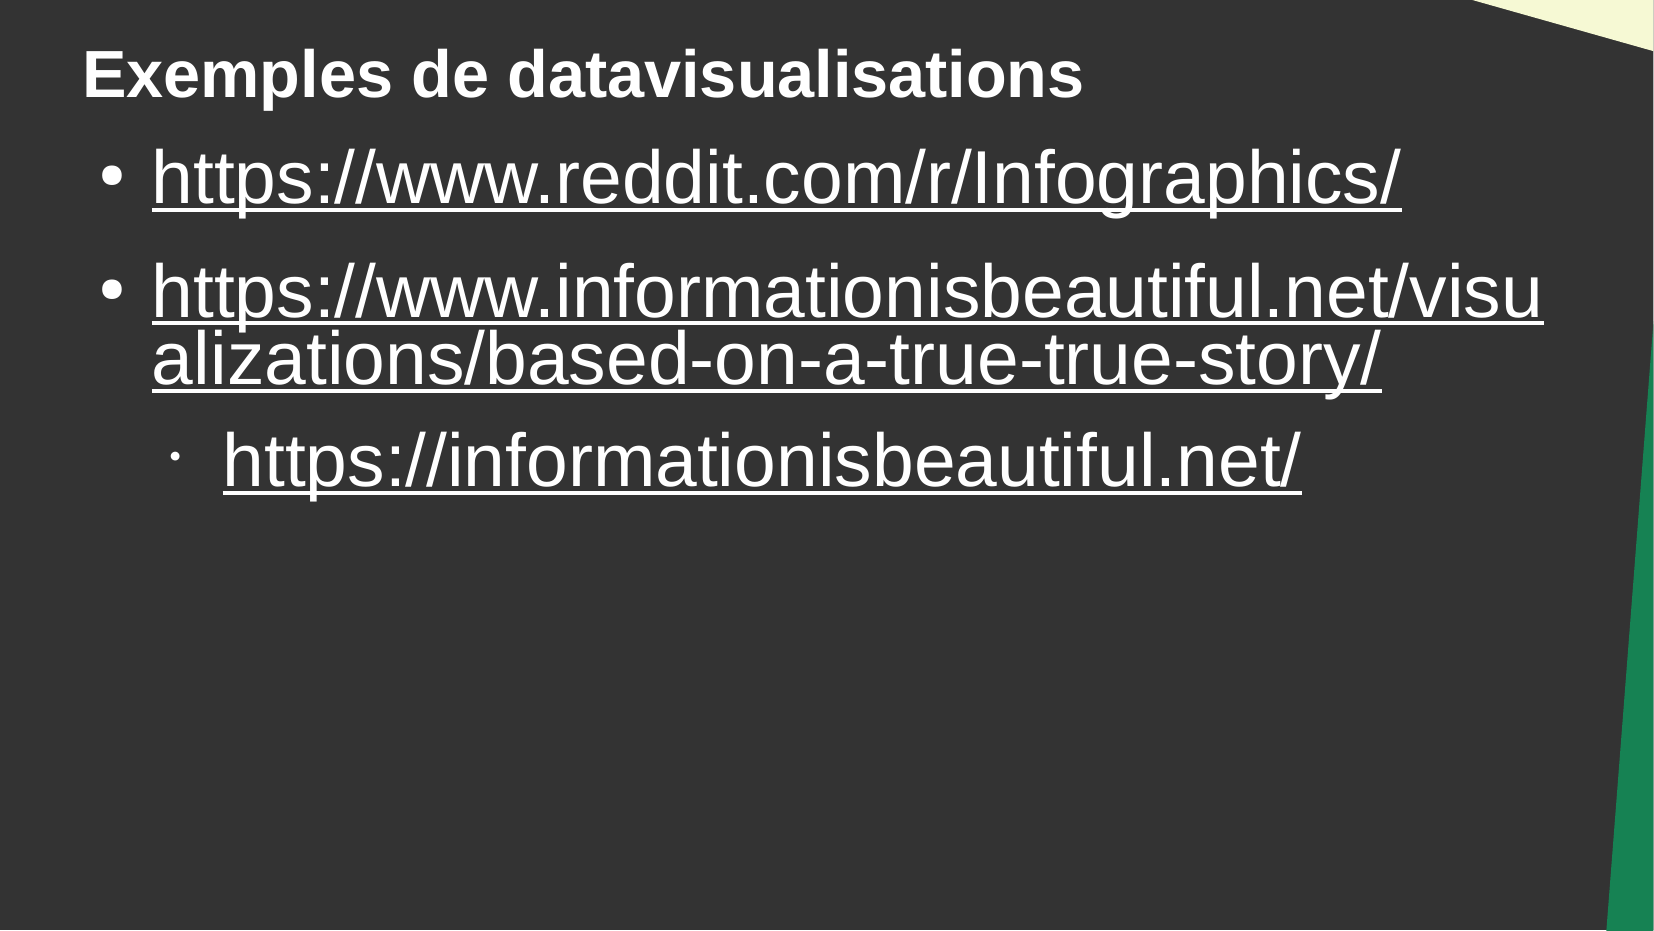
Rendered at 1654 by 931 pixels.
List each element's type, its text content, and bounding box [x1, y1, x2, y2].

text_box [1606, 314, 1654, 931]
list https://www.reddit.com/r/Infographics/ https://www.informationisbeautiful.net/visualizations/based-on-a-true-true-story/ https://informationisbeautiful.net/ [80, 135, 1560, 532]
title Exemples de datavisualisations [82, 37, 1571, 115]
text_box [1472, 0, 1654, 52]
